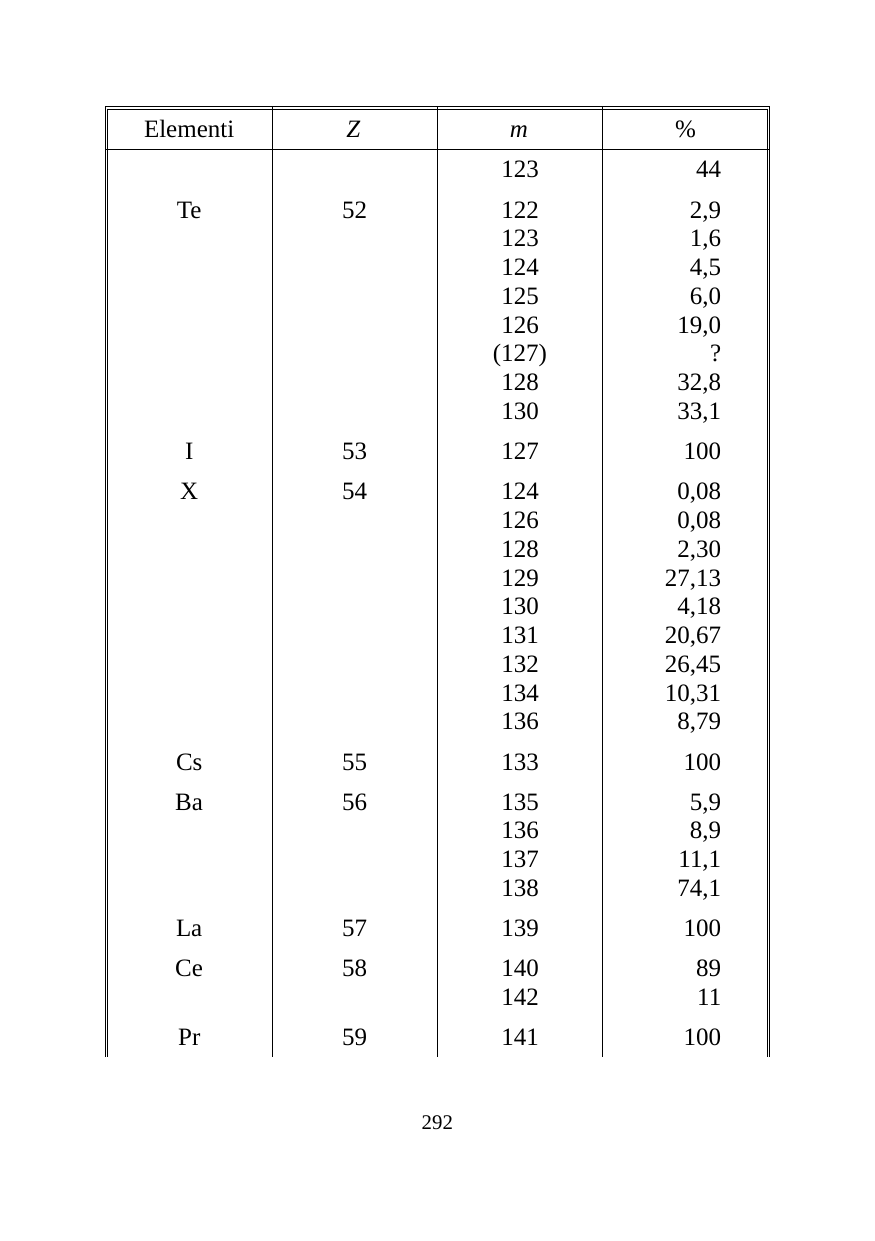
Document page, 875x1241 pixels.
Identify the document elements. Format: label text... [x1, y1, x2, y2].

table_cell 100 [603, 1017, 767, 1057]
table_cell X [108, 471, 272, 741]
table_cell Cs [108, 741, 272, 781]
table_cell 44 [603, 150, 767, 189]
table_cell Pr [108, 1017, 272, 1057]
table_header Elementi [108, 110, 272, 149]
table_cell 127 [438, 430, 602, 471]
table_cell 89 11 [603, 948, 767, 1017]
table_header Z [273, 110, 437, 149]
table_cell 141 [438, 1017, 602, 1057]
table_cell 124 126 128 129 130 131 132 134 136 [438, 471, 602, 741]
table_cell 100 [603, 430, 767, 471]
table_cell [273, 150, 437, 189]
table_cell 100 [603, 741, 767, 781]
table_cell 122 123 124 125 126 (127) 128 130 [438, 189, 602, 430]
table_cell 135 136 137 138 [438, 781, 602, 907]
table_cell 58 [273, 948, 437, 1017]
table_cell 52 [273, 189, 437, 430]
table_cell Ba [108, 781, 272, 907]
table_cell 5,9 8,9 11,1 74,1 [603, 781, 767, 907]
table_cell 0,08 0,08 2,30 27,13 4,18 20,67 26,45 10,31 8,79 [603, 471, 767, 741]
table_cell 53 [273, 430, 437, 471]
table_cell 59 [273, 1017, 437, 1057]
table_cell 123 [438, 150, 602, 189]
table_header m [438, 110, 602, 149]
table_cell 56 [273, 781, 437, 907]
table_cell [108, 150, 272, 189]
table_cell 133 [438, 741, 602, 781]
table_cell I [108, 430, 272, 471]
table_cell La [108, 908, 272, 948]
table_cell 100 [603, 908, 767, 948]
table_cell 2,9 1,6 4,5 6,0 19,0 ? 32,8 33,1 [603, 189, 767, 430]
table_cell 57 [273, 908, 437, 948]
table_cell 140 142 [438, 948, 602, 1017]
table_cell Ce [108, 948, 272, 1017]
table_header % [603, 110, 767, 149]
table_cell Te [108, 189, 272, 430]
table_cell 139 [438, 908, 602, 948]
table_cell 54 [273, 471, 437, 741]
table_cell 55 [273, 741, 437, 781]
